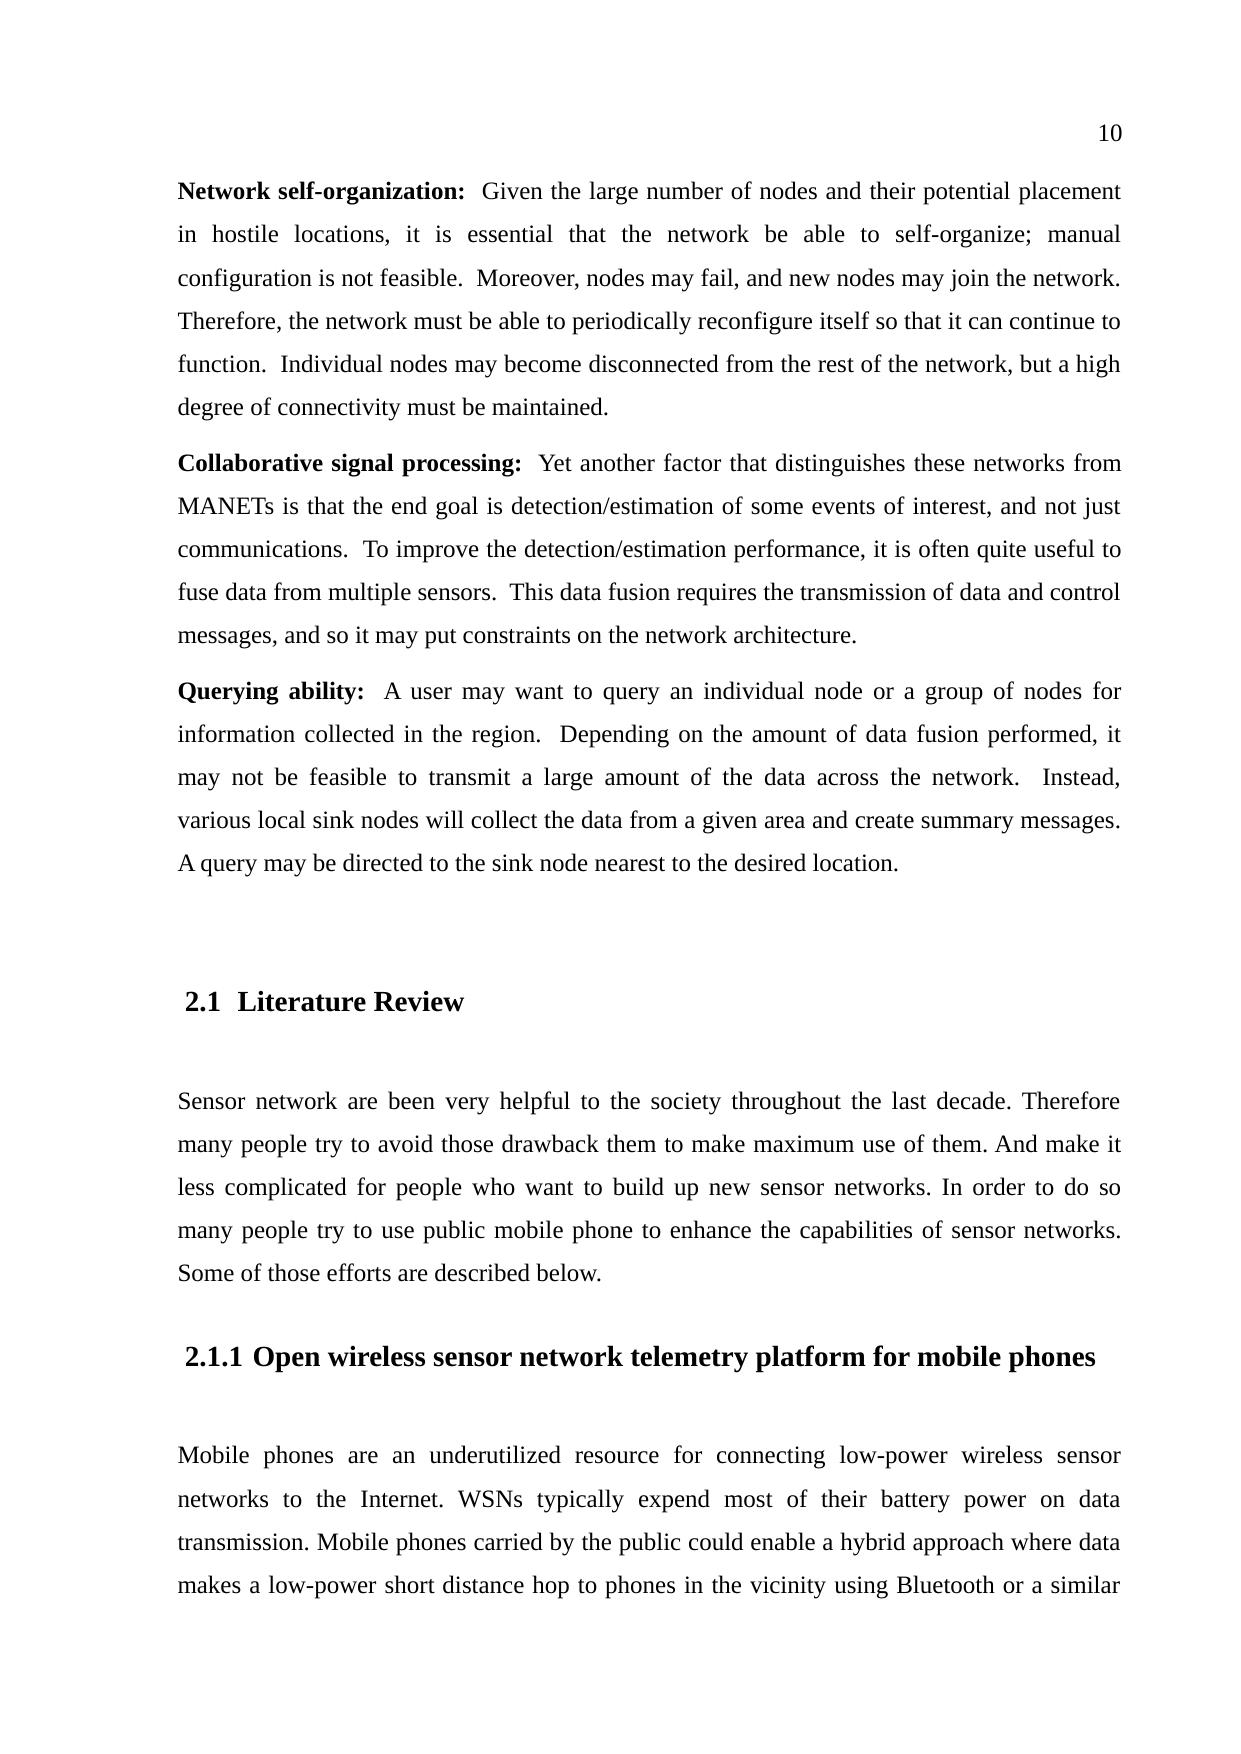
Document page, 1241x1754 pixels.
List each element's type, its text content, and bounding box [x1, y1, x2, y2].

subtitle Literature Review [177, 984, 1122, 1018]
text Network self-organization: Given the large number of nodes and their potential placement in hostile locations, it is essential that the network be able to self-organize; manual configuration is not feasible. Moreover, nodes may fail, and new nodes may join the network. Therefore, the network must be able to periodically reconfigure itself so that it can continue to function. Individual nodes may become disconnected from the rest of the network, but a high degree of connectivity must be maintained. [177, 176, 1122, 421]
text Querying ability: A user may want to query an individual node or a group of nodes for information collected in the region. Depending on the amount of data fusion performed, it may not be feasible to transmit a large amount of the data across the network. Instead, various local sink nodes will collect the data from a given area and create summary messages. A query may be directed to the sink node nearest to the desired location. [177, 676, 1122, 877]
text Collaborative signal processing: Yet another factor that distinguishes these networks from MANETs is that the end goal is detection/estimation of some events of interest, and not just communications. To improve the detection/estimation performance, it is often quite useful to fuse data from multiple sensors. This data fusion requires the transmission of data and control messages, and so it may put constraints on the network architecture. [177, 448, 1122, 649]
text Mobile phones are an underutilized resource for connecting low-power wireless sensor networks to the Internet. WSNs typically expend most of their battery power on data transmission. Mobile phones carried by the public could enable a hybrid approach where data makes a low-power short distance hop to phones in the vicinity using Bluetooth or a similar [177, 1441, 1122, 1599]
text Sensor network are been very helpful to the society throughout the last decade. Therefore many people try to avoid those drawback them to make maximum use of them. And make it less complicated for people who want to build up new sensor networks. In order to do so many people try to use public mobile phone to enhance the capabilities of sensor networks. Some of those efforts are described below. [177, 1086, 1122, 1287]
subtitle Open wireless sensor network telemetry platform for mobile phones [177, 1339, 1122, 1372]
